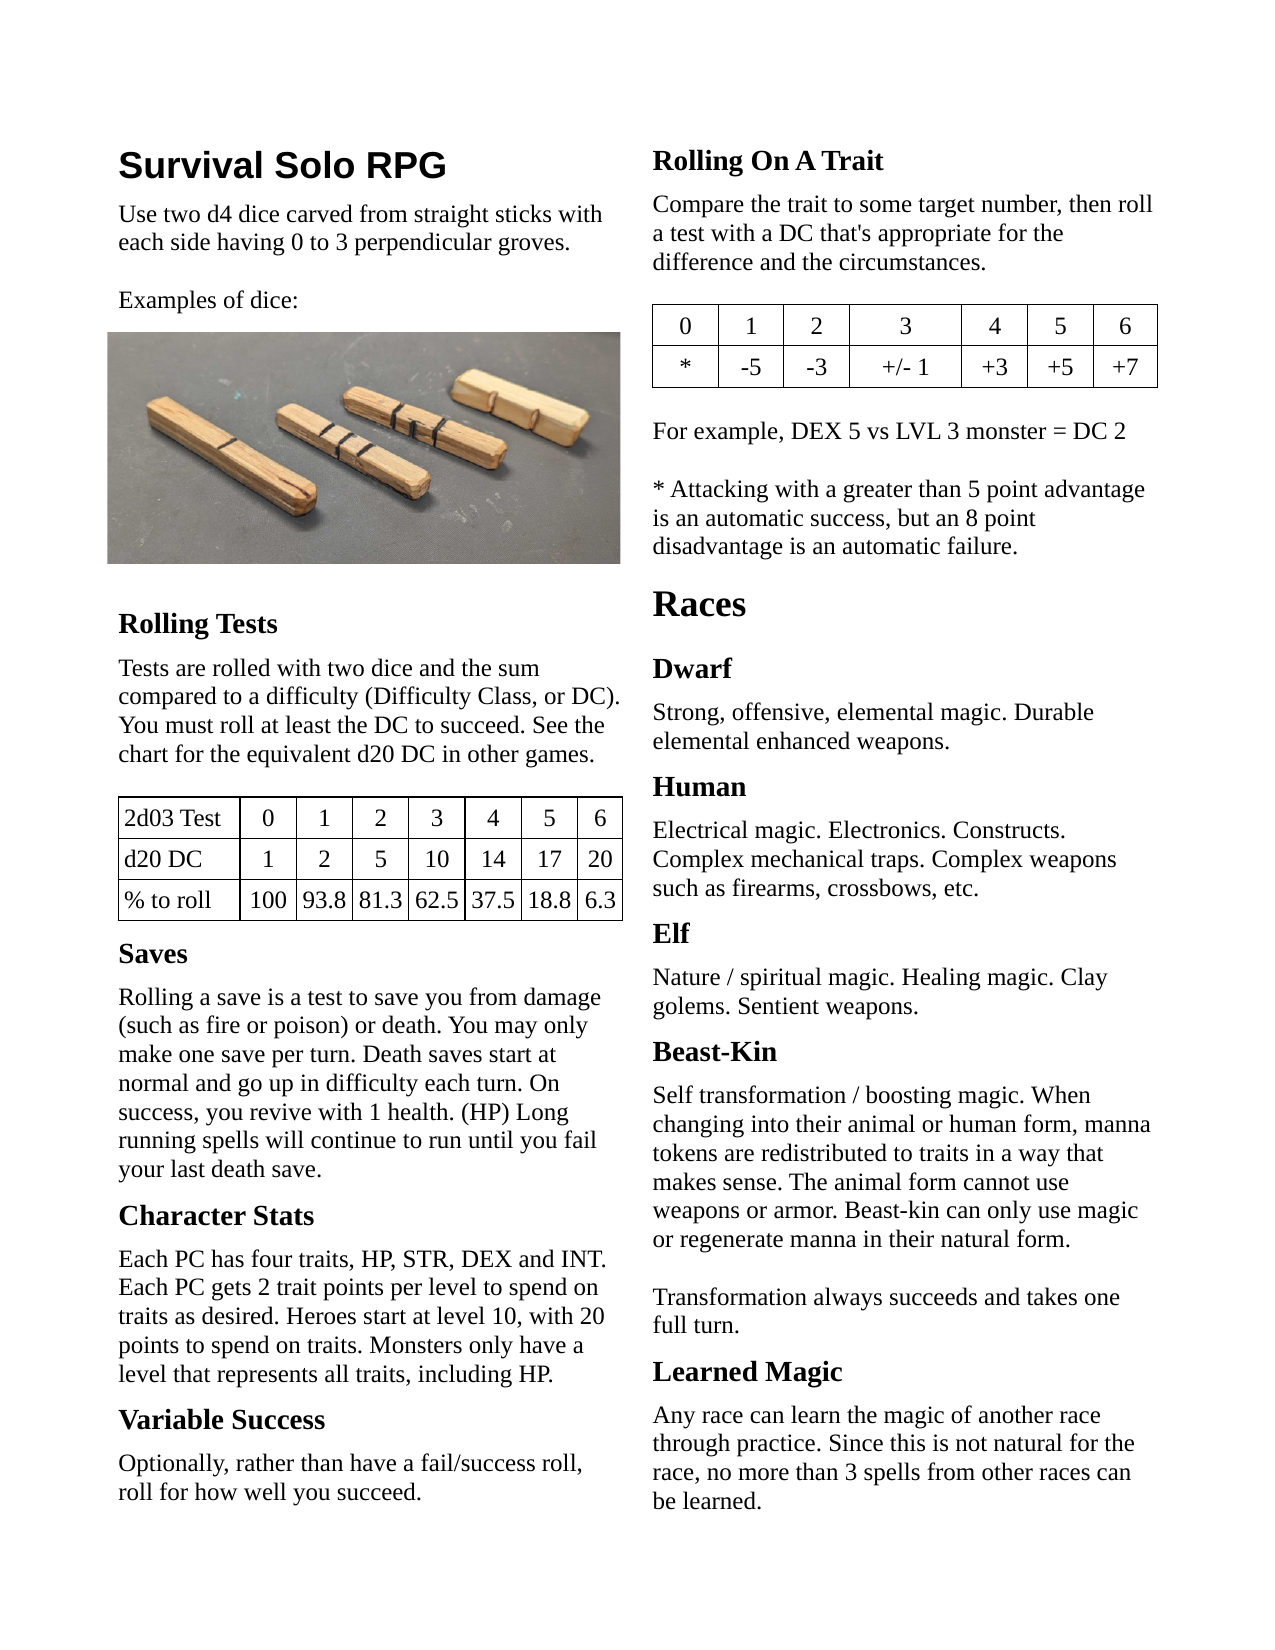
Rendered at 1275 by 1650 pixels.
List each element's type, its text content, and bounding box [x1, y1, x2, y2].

table_header 4 [962, 305, 1027, 345]
text Optionally, rather than have a fail/success roll, roll for how well you succeed. [118, 1448, 622, 1506]
text Examples of dice: [118, 285, 622, 314]
table_cell 10 [409, 839, 464, 879]
subtitle Dwarf [652, 651, 1157, 685]
table_cell +/- 1 [850, 346, 961, 387]
table_cell 2 [297, 839, 352, 879]
text Any race can learn the magic of another race through practice. Since this is not natural for the race, no more than 3 spells from other races can be learned. [652, 1400, 1157, 1515]
subtitle Races [652, 581, 1157, 624]
table_cell -3 [784, 346, 849, 387]
subtitle Learned Magic [652, 1354, 1157, 1387]
table_cell 20 [578, 839, 622, 879]
table_cell 5 [353, 839, 408, 879]
picture [107, 332, 621, 564]
subtitle Variable Success [118, 1402, 622, 1436]
subtitle Survival Solo RPG [118, 143, 622, 186]
table_header 0 [653, 305, 718, 345]
subtitle Rolling Tests [118, 607, 622, 640]
table_header 4 [466, 798, 521, 838]
table_header 5 [1028, 305, 1093, 345]
table_cell % to roll [119, 880, 239, 920]
table_cell 93.8 [297, 880, 352, 920]
text Nature / spiritual magic. Healing magic. Clay golems. Sentient weapons. [652, 962, 1157, 1020]
subtitle Beast-Kin [652, 1034, 1157, 1068]
table_header 2 [353, 798, 408, 838]
table_cell 18.8 [522, 880, 577, 920]
text Strong, offensive, elemental magic. Durable elemental enhanced weapons. [652, 697, 1157, 755]
table_header 2d03 Test [119, 798, 239, 838]
table_cell 6.3 [578, 880, 622, 920]
table_cell 17 [522, 839, 577, 879]
subtitle Rolling On A Trait [652, 143, 1157, 177]
table_cell 62.5 [409, 880, 464, 920]
text Transformation always succeeds and takes one full turn. [652, 1282, 1157, 1339]
table_header 1 [719, 305, 783, 345]
subtitle Saves [118, 936, 622, 969]
text * Attacking with a greater than 5 point advantage is an automatic success, but an 8 point disadvantage is an automatic failure. [652, 474, 1157, 560]
subtitle Human [652, 769, 1157, 803]
table_cell +5 [1028, 346, 1093, 387]
text Electrical magic. Electronics. Constructs. Complex mechanical traps. Complex weapons such as firearms, crossbows, etc. [652, 815, 1157, 902]
text Compare the trait to some target number, then roll a test with a DC that's appropriate for the difference and the circumstances. [652, 189, 1157, 275]
table_cell 81.3 [353, 880, 408, 920]
table_cell +3 [962, 346, 1027, 387]
text Each PC has four traits, HP, STR, DEX and INT. Each PC gets 2 trait points per level to spend on traits as desired. Heroes start at level 10, with 20 points to spend on traits. Monsters only have a level that represents all traits, including HP. [118, 1244, 622, 1387]
text Rolling a save is a test to save you from damage (such as fire or poison) or death. You may only make one save per turn. Death saves start at normal and go up in difficulty each turn. On success, you revive with 1 health. (HP) Long running spells will continue to run until you fail your last death save. [118, 982, 622, 1183]
text Use two d4 dice carved from straight sticks with each side having 0 to 3 perpendicular groves. [118, 199, 622, 256]
table_header 6 [1094, 305, 1157, 345]
text Tests are rolled with two dice and the sum compared to a difficulty (Difficulty Class, or DC). You must roll at least the DC to succeed. See the chart for the equivalent d20 DC in other games. [118, 653, 622, 768]
table_cell 37.5 [466, 880, 521, 920]
table_cell 14 [466, 839, 521, 879]
table_header 0 [241, 798, 296, 838]
table_cell * [653, 346, 718, 387]
table_header 3 [850, 305, 961, 345]
text Self transformation / boosting magic. When changing into their animal or human form, manna tokens are redistributed to traits in a way that makes sense. The animal form cannot use weapons or armor. Beast-kin can only use magic or regenerate manna in their natural form. [652, 1080, 1157, 1253]
table_cell 100 [241, 880, 296, 920]
table_cell -5 [719, 346, 783, 387]
text For example, DEX 5 vs LVL 3 monster = DC 2 [652, 416, 1157, 445]
table_header 3 [409, 798, 464, 838]
table_cell d20 DC [119, 839, 239, 879]
table_cell 1 [241, 839, 296, 879]
subtitle Elf [652, 916, 1157, 950]
table_cell +7 [1094, 346, 1157, 387]
table_header 6 [578, 798, 622, 838]
table_header 2 [784, 305, 849, 345]
table_header 1 [297, 798, 352, 838]
subtitle Character Stats [118, 1198, 622, 1231]
table_header 5 [522, 798, 577, 838]
